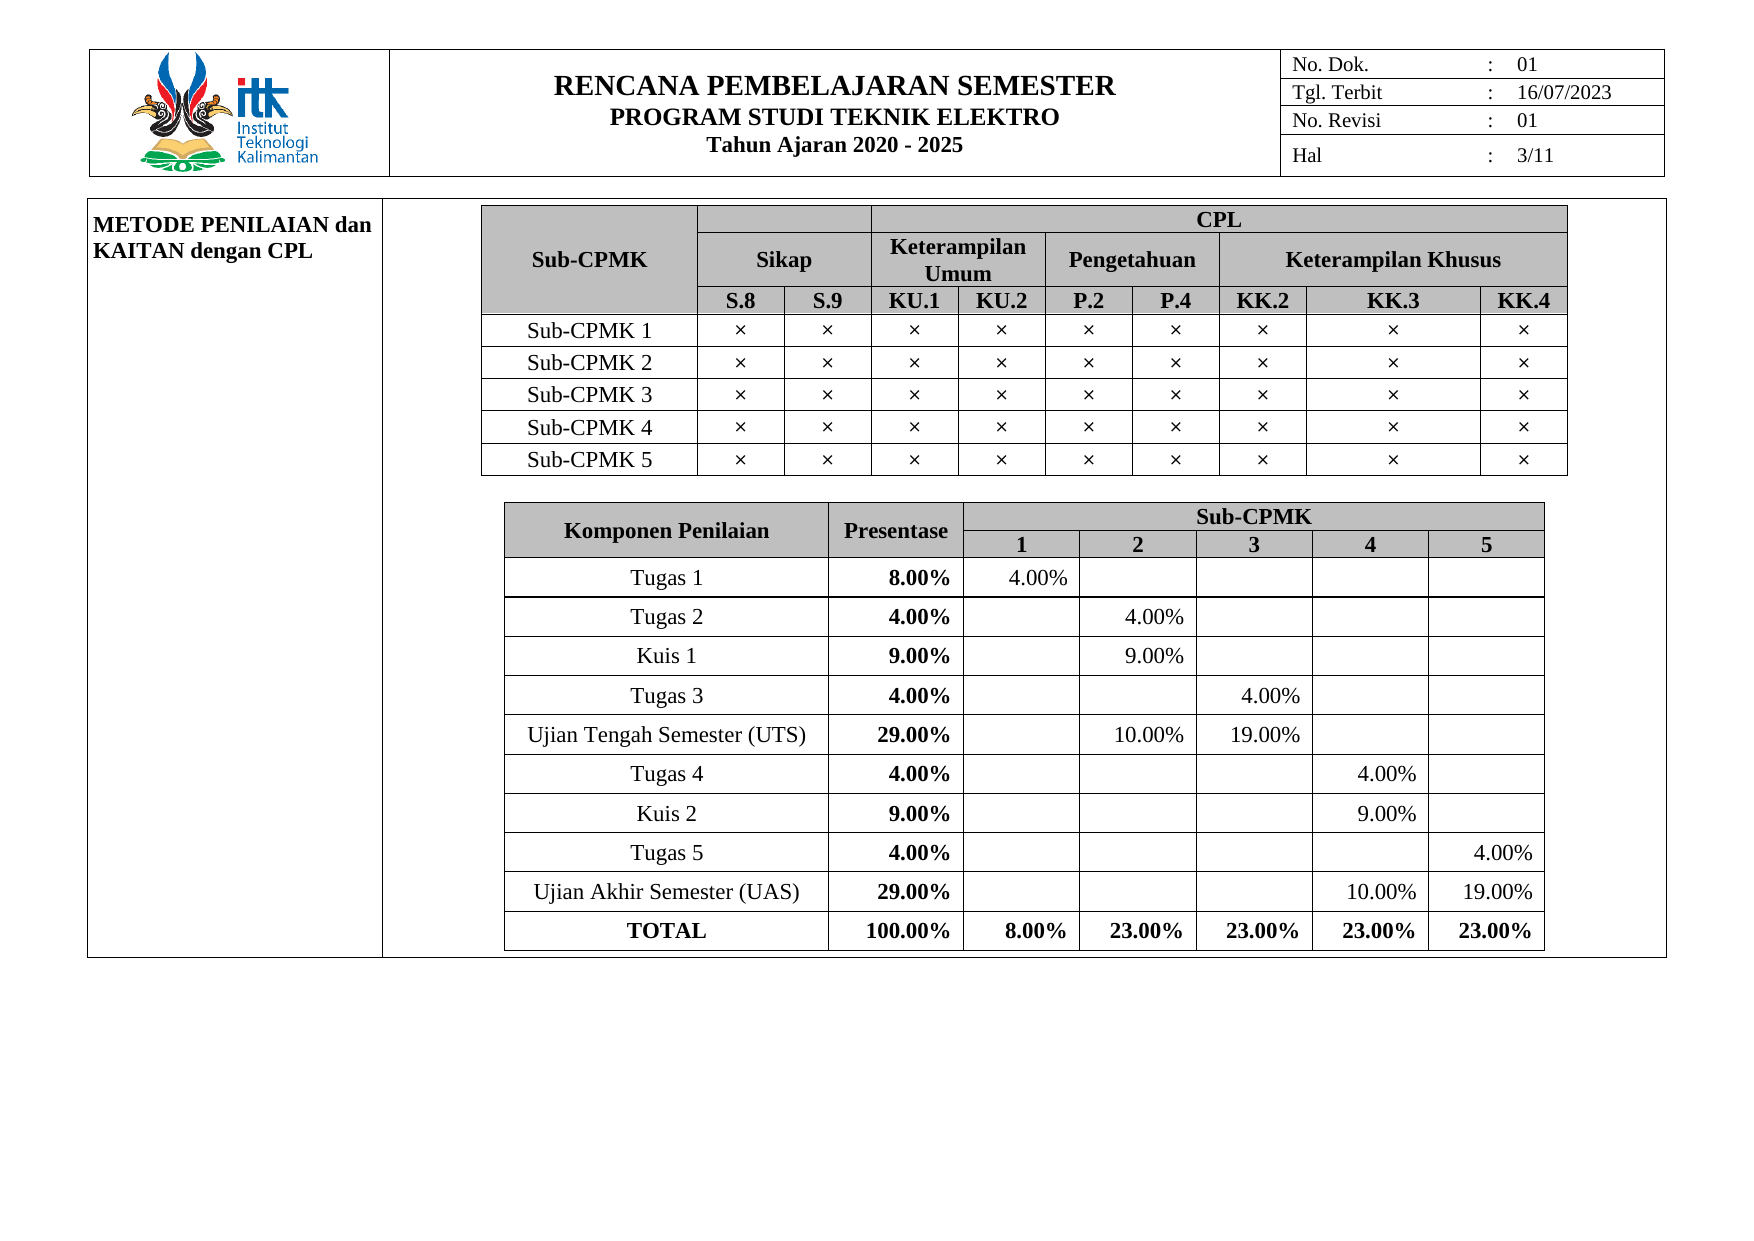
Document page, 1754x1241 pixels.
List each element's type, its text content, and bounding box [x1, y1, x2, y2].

table_header Komponen Penilaian [505, 503, 828, 557]
table_header Presentase [829, 503, 963, 557]
table_cell Ujian Akhir Semester (UAS) [505, 872, 828, 911]
table_cell [1080, 755, 1196, 793]
table_cell [964, 715, 1079, 753]
table_cell × [872, 315, 958, 346]
table_cell 100.00% [829, 912, 963, 950]
table_cell × [1307, 315, 1480, 346]
table_cell [1313, 715, 1428, 753]
table_cell [1080, 872, 1196, 911]
table_cell [1080, 676, 1196, 714]
table_cell × [1133, 315, 1219, 346]
table_cell × [1046, 315, 1132, 346]
table_cell P.4 [1133, 287, 1219, 313]
table_cell × [1133, 411, 1219, 443]
table_cell 5 [1429, 531, 1544, 557]
table_header [698, 206, 871, 232]
table_cell [1313, 558, 1428, 596]
table_cell Tugas 5 [505, 833, 828, 871]
table_cell × [872, 379, 958, 410]
table_cell Keterampilan Umum [872, 233, 1045, 286]
table_cell 9.00% [829, 637, 963, 675]
table_cell 23.00% [1429, 912, 1544, 950]
table_cell [964, 598, 1079, 636]
table_cell Sub-CPMK 4 [482, 411, 697, 443]
table_cell [1197, 872, 1312, 911]
table_cell Sub-CPMK 5 [482, 444, 697, 475]
table_cell Sikap [698, 233, 871, 286]
table_cell [964, 755, 1079, 793]
table_cell 23.00% [1313, 912, 1428, 950]
table_cell [1429, 676, 1544, 714]
table_cell × [872, 444, 958, 475]
table_cell Sub-CPMK 3 [482, 379, 697, 410]
table_cell × [1307, 347, 1480, 378]
table_cell × [1220, 411, 1306, 443]
table_cell Pengetahuan [1046, 233, 1219, 286]
table_cell × [1481, 315, 1567, 346]
table_cell [1197, 558, 1312, 596]
table_cell × [959, 315, 1045, 346]
table_cell Sub-CPMK 1 [482, 315, 697, 346]
table_cell 9.00% [1313, 794, 1428, 832]
table_cell 2 [1080, 531, 1196, 557]
table_cell 23.00% [1080, 912, 1196, 950]
table_cell 23.00% [1197, 912, 1312, 950]
table_cell × [1220, 347, 1306, 378]
table_cell Kuis 1 [505, 637, 828, 675]
table_cell 8.00% [829, 558, 963, 596]
table_cell × [959, 444, 1045, 475]
table_cell × [959, 379, 1045, 410]
table_cell P.2 [1046, 287, 1132, 313]
table_cell 10.00% [1313, 872, 1428, 911]
table_cell × [1481, 347, 1567, 378]
table_cell 4 [1313, 531, 1428, 557]
table_cell KK.2 [1220, 287, 1306, 313]
table_header Sub-CPMK [964, 503, 1544, 530]
table_cell 4.00% [1429, 833, 1544, 871]
table_cell 4.00% [1313, 755, 1428, 793]
table_cell KU.1 [872, 287, 958, 313]
table_cell [1080, 833, 1196, 871]
table_cell [1197, 755, 1312, 793]
table_cell × [1481, 444, 1567, 475]
table_cell Sub-CPMK 2 [482, 347, 697, 378]
table_cell [964, 637, 1079, 675]
table_cell × [959, 347, 1045, 378]
table_cell [1313, 833, 1428, 871]
table_cell [1313, 637, 1428, 675]
table_cell Tugas 2 [505, 598, 828, 636]
table_cell KK.3 [1307, 287, 1480, 313]
table_cell 4.00% [829, 598, 963, 636]
table_cell 29.00% [829, 872, 963, 911]
table_cell 8.00% [964, 912, 1079, 950]
table_cell 4.00% [1080, 598, 1196, 636]
table_cell × [698, 411, 784, 443]
table_cell 19.00% [1429, 872, 1544, 911]
table_cell × [1481, 379, 1567, 410]
table_cell 29.00% [829, 715, 963, 753]
table_cell × [1046, 444, 1132, 475]
table_cell [1429, 755, 1544, 793]
table_cell × [785, 347, 871, 378]
table_cell Keterampilan Khusus [1220, 233, 1567, 286]
table_cell [383, 199, 1666, 957]
table_cell × [698, 347, 784, 378]
table_cell [964, 676, 1079, 714]
table_cell 4.00% [964, 558, 1079, 596]
table_cell × [698, 379, 784, 410]
table_cell [964, 833, 1079, 871]
table_cell × [1220, 444, 1306, 475]
table_cell × [785, 379, 871, 410]
table_cell × [1220, 315, 1306, 346]
table_cell [1429, 637, 1544, 675]
table_cell × [1307, 379, 1480, 410]
table_cell 4.00% [829, 676, 963, 714]
table_cell [1197, 833, 1312, 871]
table_cell × [785, 444, 871, 475]
table_cell × [1046, 411, 1132, 443]
table_cell [1197, 598, 1312, 636]
table_cell × [1046, 347, 1132, 378]
table_cell [1197, 637, 1312, 675]
table_cell KK.4 [1481, 287, 1567, 313]
table_cell × [1133, 444, 1219, 475]
table_cell Tugas 3 [505, 676, 828, 714]
table_cell × [1307, 444, 1480, 475]
table_cell × [1133, 347, 1219, 378]
table_cell KU.2 [959, 287, 1045, 313]
table_cell × [872, 347, 958, 378]
picture [127, 50, 322, 176]
table_cell [1313, 676, 1428, 714]
table_cell 19.00% [1197, 715, 1312, 753]
table_cell Tugas 4 [505, 755, 828, 793]
table_cell [1429, 715, 1544, 753]
table_cell [1197, 794, 1312, 832]
table_cell × [1481, 411, 1567, 443]
table_cell × [1133, 379, 1219, 410]
table_cell × [785, 315, 871, 346]
table_cell 4.00% [1197, 676, 1312, 714]
table_cell METODE PENILAIAN dan KAITAN dengan CPL [88, 199, 382, 957]
table_cell × [698, 315, 784, 346]
table_cell [964, 794, 1079, 832]
table_cell 10.00% [1080, 715, 1196, 753]
table_cell × [872, 411, 958, 443]
table_cell 9.00% [829, 794, 963, 832]
table_cell [1080, 794, 1196, 832]
table_header Sub-CPMK [482, 206, 697, 313]
table_cell × [1220, 379, 1306, 410]
table_cell 4.00% [829, 833, 963, 871]
table_cell 1 [964, 531, 1079, 557]
table_cell × [1307, 411, 1480, 443]
table_cell Ujian Tengah Semester (UTS) [505, 715, 828, 753]
table_cell S.8 [698, 287, 784, 313]
table_cell Kuis 2 [505, 794, 828, 832]
table_cell [1429, 558, 1544, 596]
table_cell Tugas 1 [505, 558, 828, 596]
table_cell × [959, 411, 1045, 443]
table_cell [1429, 598, 1544, 636]
table_cell S.9 [785, 287, 871, 313]
table_cell [1080, 558, 1196, 596]
table_cell [1313, 598, 1428, 636]
table_cell 3 [1197, 531, 1312, 557]
table_cell × [1046, 379, 1132, 410]
table_cell 9.00% [1080, 637, 1196, 675]
table_cell TOTAL [505, 912, 828, 950]
table_cell [1429, 794, 1544, 832]
table_cell × [698, 444, 784, 475]
table_cell [964, 872, 1079, 911]
table_cell × [785, 411, 871, 443]
table_cell 4.00% [829, 755, 963, 793]
table_header CPL [872, 206, 1567, 232]
